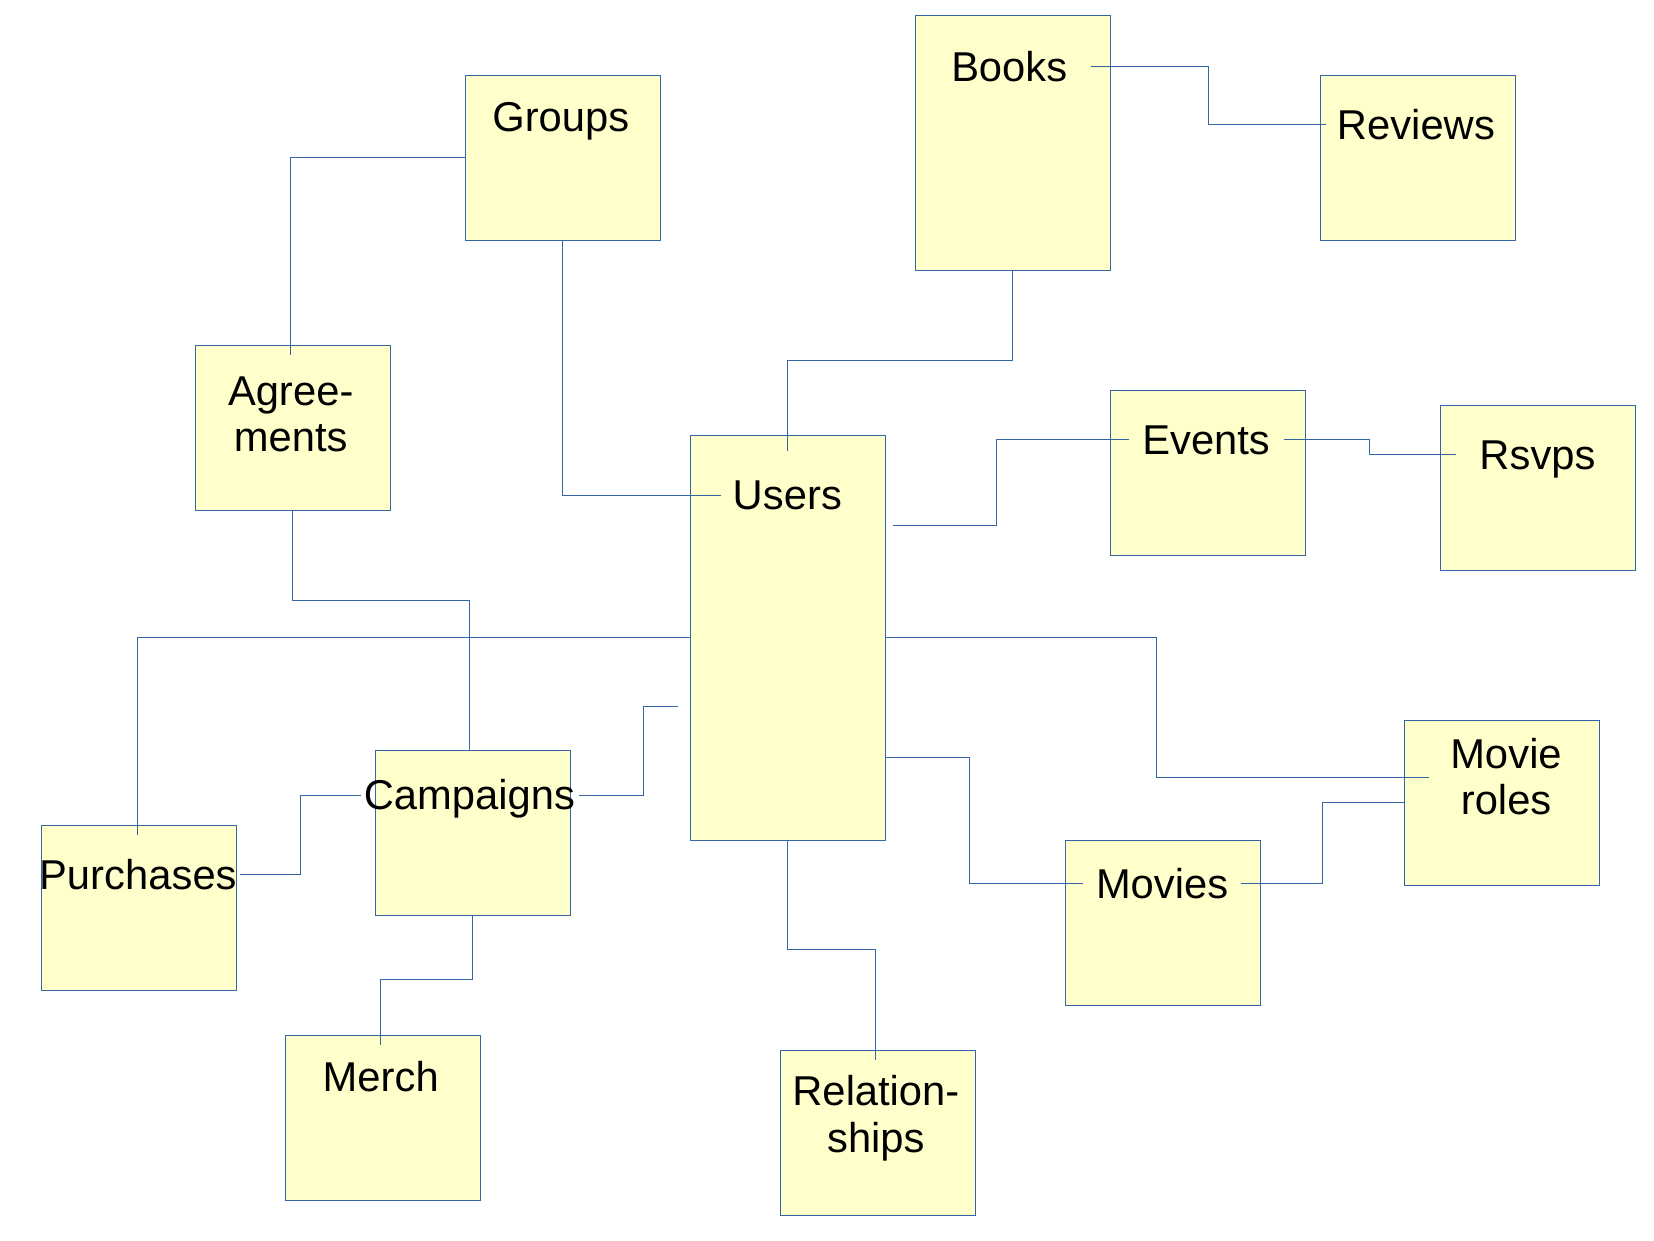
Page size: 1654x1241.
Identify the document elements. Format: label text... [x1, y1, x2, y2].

title Events [1128, 399, 1285, 481]
text_box [375, 841, 571, 916]
title Books [926, 28, 1092, 106]
title Purchases [35, 834, 241, 916]
text_box [915, 15, 1111, 271]
title Merch [290, 1044, 471, 1111]
title Movies [1082, 843, 1242, 925]
title Users [720, 450, 856, 541]
text_box [1110, 390, 1306, 439]
title Reviews [1325, 84, 1506, 166]
text_box [41, 916, 237, 991]
text_box [1320, 75, 1516, 241]
text_box [285, 1035, 481, 1201]
text_box [1110, 440, 1306, 556]
text_box [780, 1050, 976, 1216]
title Agree- ments [200, 354, 381, 475]
text_box [1065, 884, 1261, 1006]
text_box [690, 435, 886, 841]
title Groups [470, 84, 651, 151]
title Movie roles [1428, 729, 1585, 826]
text_box [1065, 840, 1261, 883]
title Relation-ships [785, 1059, 966, 1171]
title Rsvps [1455, 414, 1621, 496]
text_box [195, 345, 391, 511]
text_box [41, 825, 137, 834]
title Campaigns [360, 750, 580, 841]
text_box [1440, 405, 1636, 571]
text_box [138, 825, 237, 834]
text_box [690, 435, 787, 495]
text_box [1404, 720, 1600, 886]
text_box [465, 75, 661, 241]
